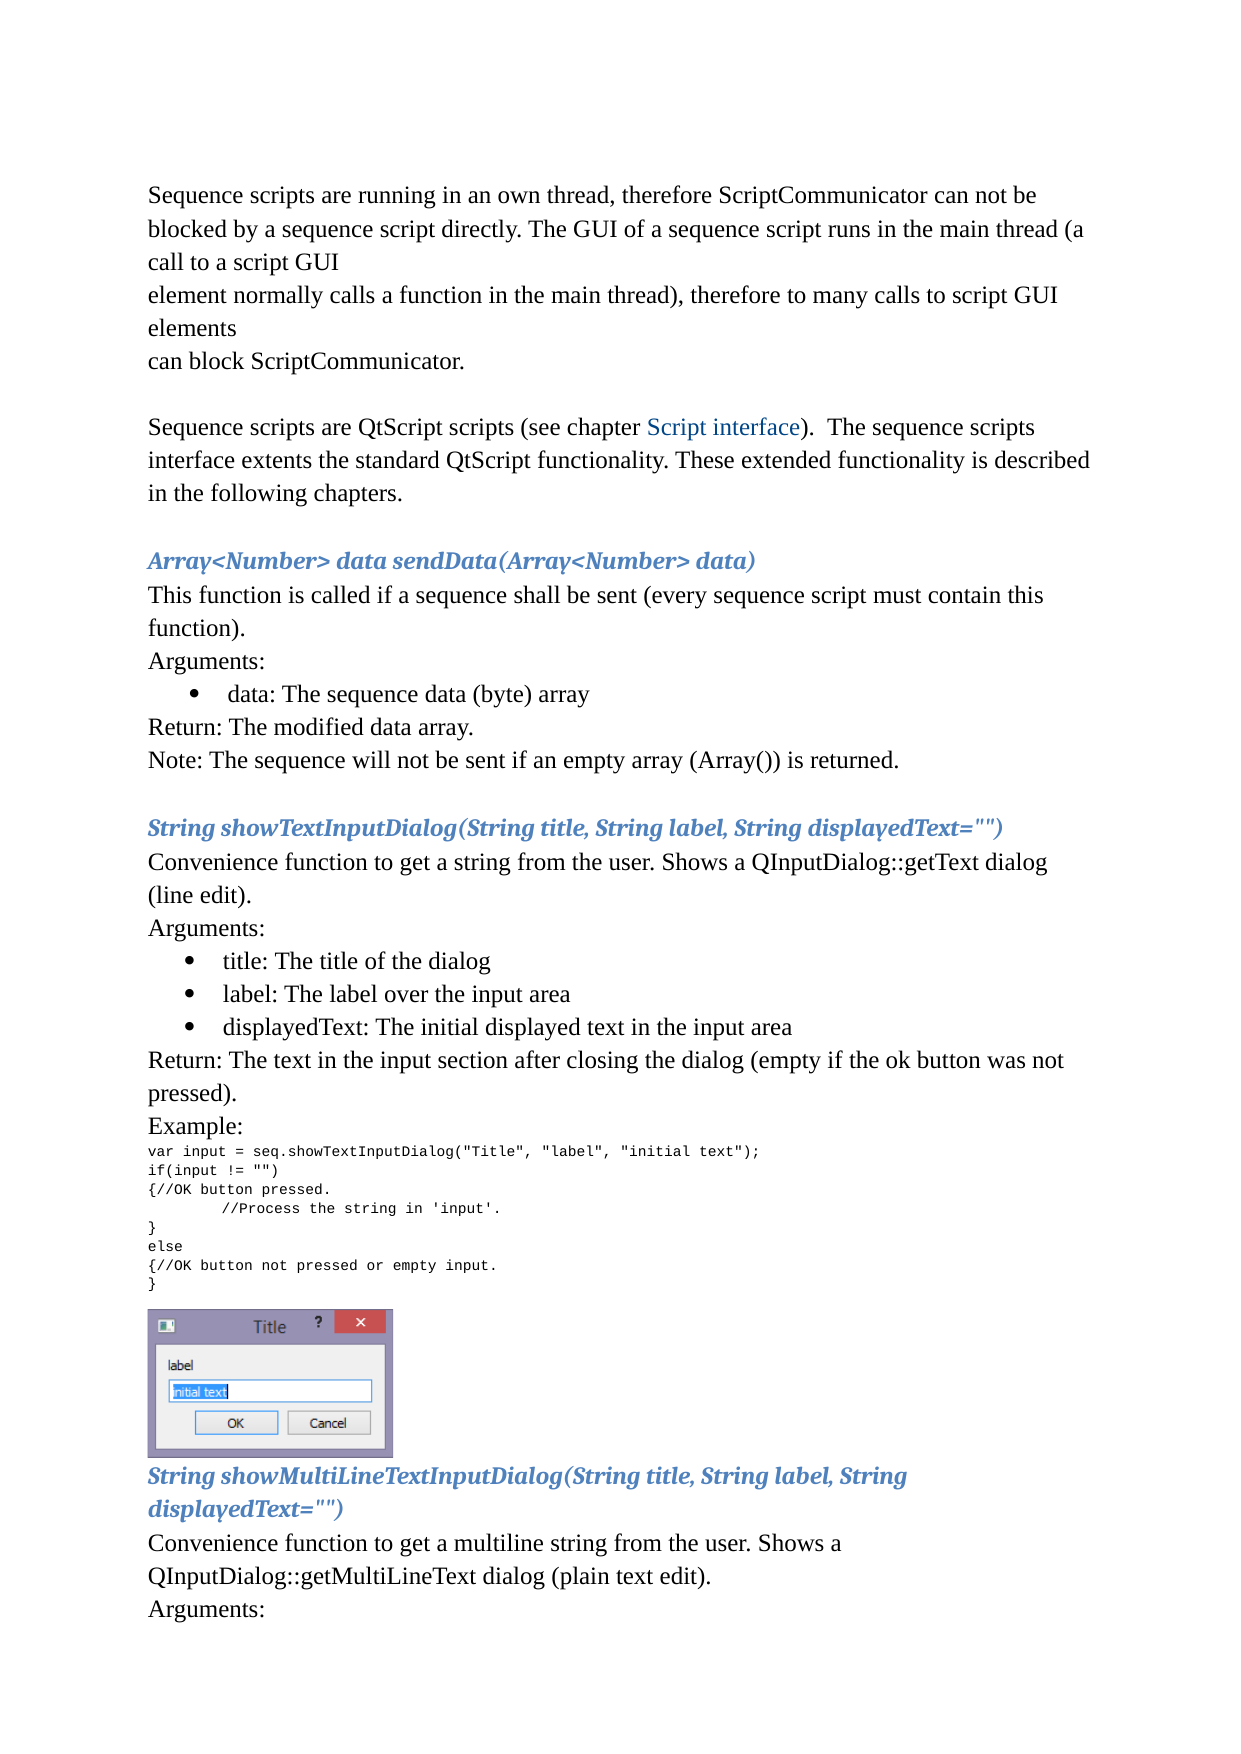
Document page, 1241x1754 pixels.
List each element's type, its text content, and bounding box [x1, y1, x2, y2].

subtitle String showTextInputDialog(String title, String label, String displayedText="") [148, 814, 1093, 843]
text } [148, 1220, 1093, 1236]
text can block ScriptCommunicator. [148, 346, 1093, 374]
text Return: The text in the input section after closing the dialog (empty if the ok button was not pressed). [148, 1045, 1093, 1107]
subtitle String showMultiLineTextInputDialog(String title, String label, String displayedText="") [148, 1459, 1093, 1524]
text {//OK button not pressed or empty input. [148, 1258, 1093, 1274]
text Sequence scripts are running in an own thread, therefore ScriptCommunicator can not be blocked by a sequence script directly. The GUI of a sequence script runs in the main thread (a call to a script GUI [148, 181, 1093, 275]
text This function is called if a sequence shall be sent (every sequence script must contain this function). [148, 580, 1093, 642]
text //Process the string in 'input'. [148, 1201, 1093, 1217]
text } [148, 1277, 1093, 1293]
text else [148, 1239, 1093, 1255]
text Arguments: [148, 646, 1093, 674]
text {//OK button pressed. [148, 1182, 1093, 1198]
list title: The title of the dialog [185, 946, 1093, 975]
list data: The sequence data (byte) array [190, 679, 1093, 708]
text if(input != "") [148, 1163, 1093, 1179]
subtitle Array<Number> data sendData(Array<Number> data) [148, 547, 1093, 576]
text Note: The sequence will not be sent if an empty array (Array()) is returned. [148, 745, 1093, 774]
text Example: [148, 1111, 1093, 1140]
list label: The label over the input area [185, 979, 1093, 1008]
text Sequence scripts are QtScript scripts (see chapter Script interface). The sequence scripts interface extents the standard QtScript functionality. These extended functionality is described in the following chapters. [148, 412, 1093, 507]
picture [147, 1309, 394, 1458]
text Convenience function to get a string from the user. Shows a QInputDialog::getText dialog (line edit). [148, 847, 1093, 909]
text var input = seq.showTextInputDialog("Title", "label", "initial text"); [148, 1144, 1093, 1161]
list displayedText: The initial displayed text in the input area [185, 1012, 1093, 1041]
text Convenience function to get a multiline string from the user. Shows a QInputDialog::getMultiLineText dialog (plain text edit). [148, 1528, 1093, 1590]
text element normally calls a function in the main thread), therefore to many calls to script GUI elements [148, 280, 1093, 341]
text Return: The modified data array. [148, 712, 1093, 741]
text Arguments: [148, 913, 1093, 942]
text Arguments: [148, 1594, 1093, 1623]
